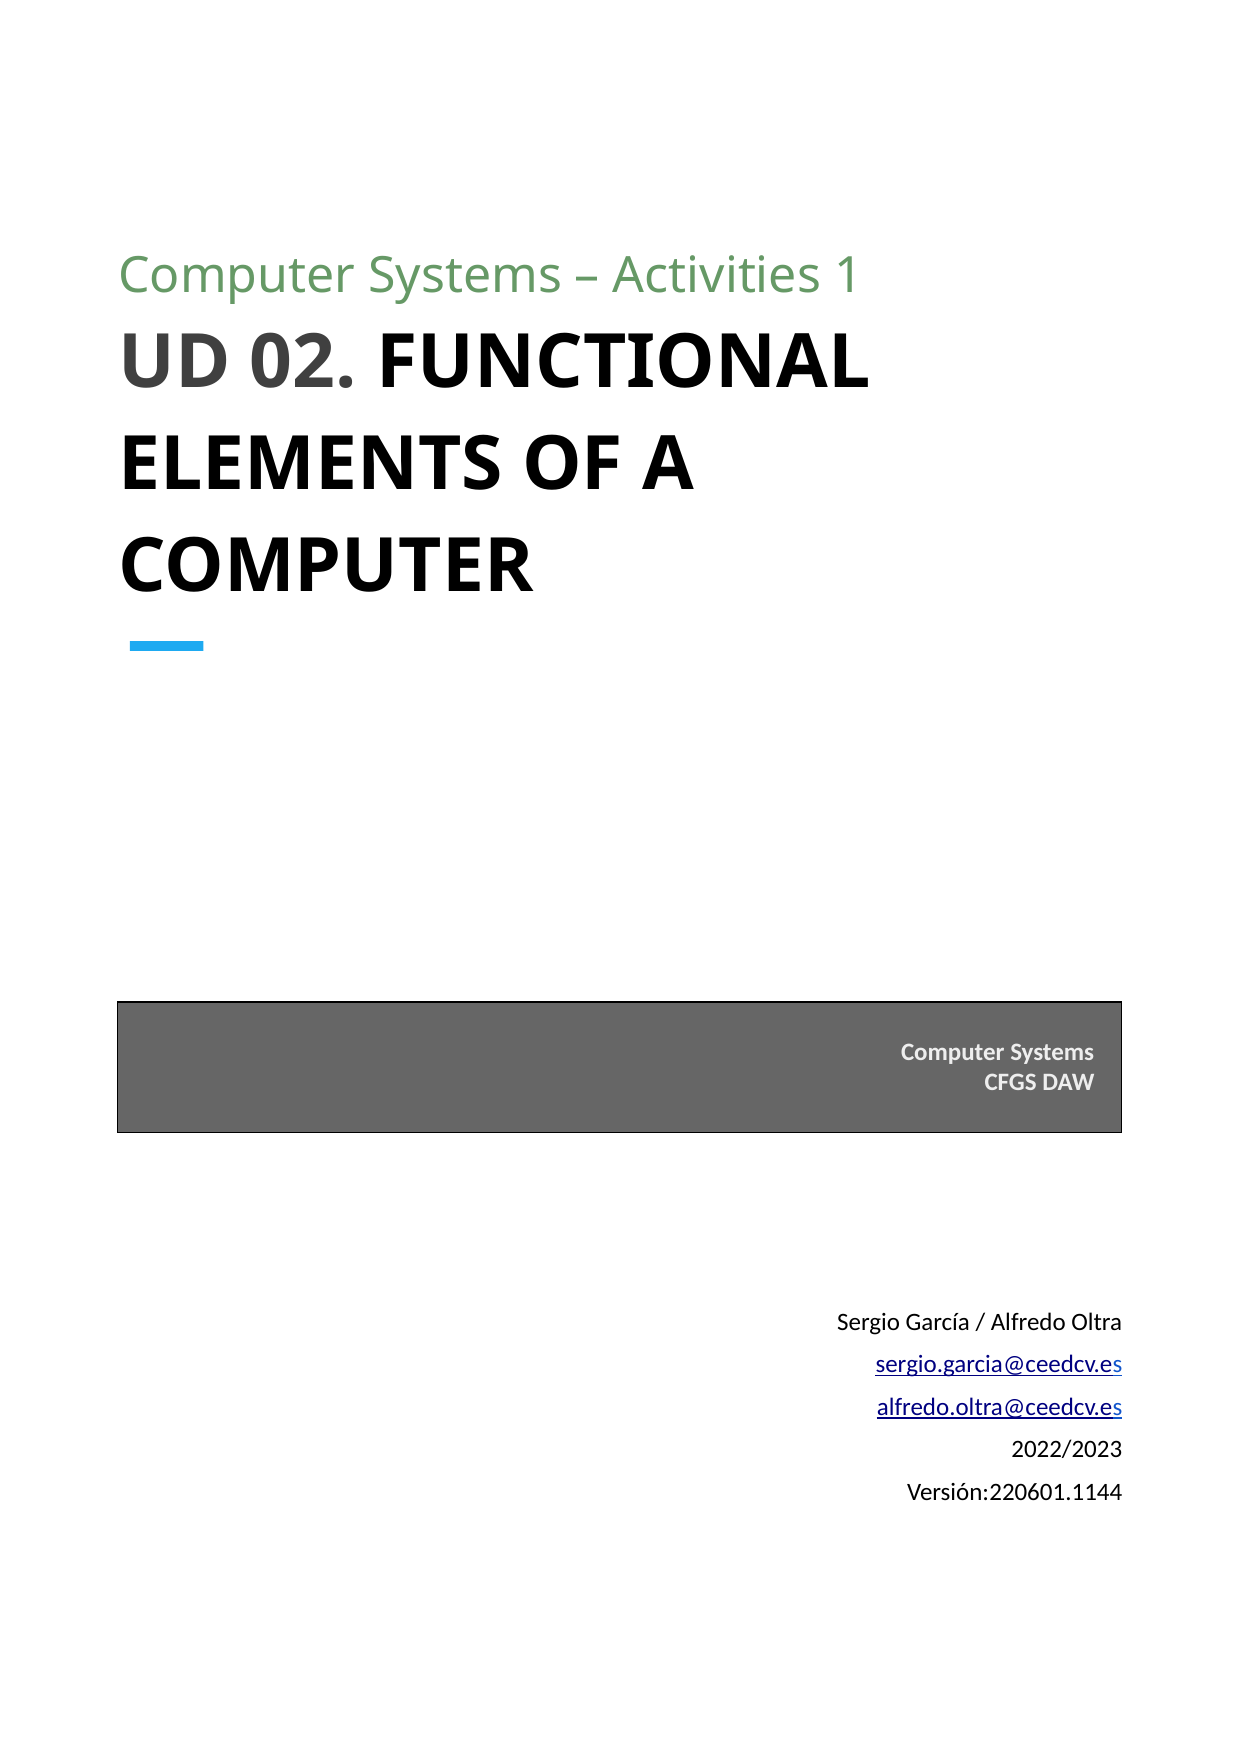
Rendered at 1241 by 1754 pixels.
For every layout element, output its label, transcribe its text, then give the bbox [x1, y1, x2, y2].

text sergio.garcia@ceedcv.es [231, 1348, 1122, 1379]
text Versión:220601.1144 [118, 1476, 1122, 1506]
text alfredo.oltra@ceedcv.es [231, 1391, 1122, 1421]
text 2022/2023 [118, 1433, 1122, 1464]
text Computer Systems [121, 1036, 1094, 1066]
text CFGS DAW [121, 1066, 1094, 1097]
text Computer Systems – Activities 1 UD 02. Functional elements of a computer [118, 239, 1122, 614]
picture [129, 641, 204, 651]
text Sergio García / Alfredo Oltra [231, 1306, 1122, 1337]
